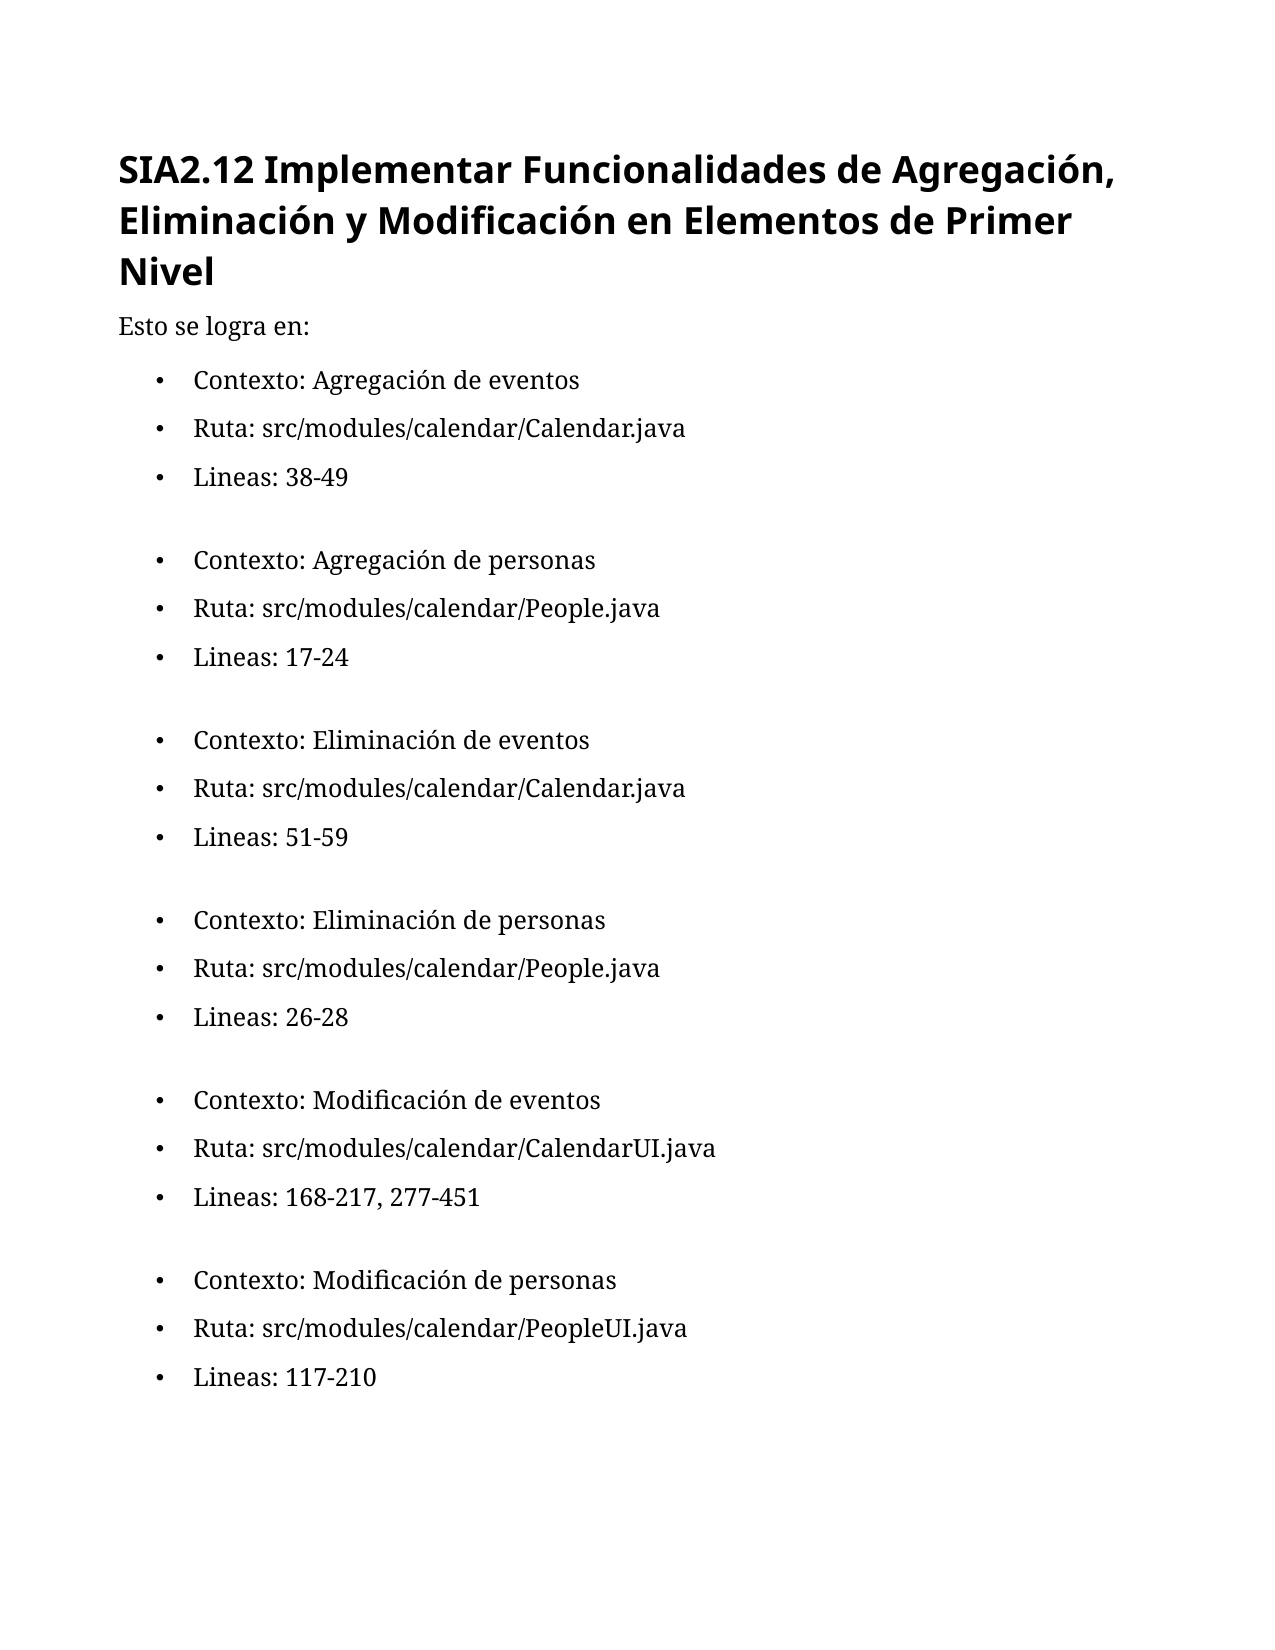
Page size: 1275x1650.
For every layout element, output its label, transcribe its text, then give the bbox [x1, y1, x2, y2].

list Ruta: src/modules/calendar/People.java [156, 951, 1157, 985]
list Ruta: src/modules/calendar/People.java [156, 591, 1157, 625]
text Esto se logra en: [118, 309, 1157, 343]
subtitle SIA2.12 Implementar Funcionalidades de Agregación, Eliminación y Modificación en Elementos de Primer Nivel [118, 143, 1157, 296]
list Ruta: src/modules/calendar/PeopleUI.java [156, 1311, 1157, 1345]
list Lineas: 38-49 [156, 460, 1157, 494]
list Ruta: src/modules/calendar/CalendarUI.java [156, 1131, 1157, 1165]
list Lineas: 17-24 [156, 640, 1157, 674]
list Contexto: Agregación de personas [156, 542, 1157, 577]
list Contexto: Eliminación de personas [156, 902, 1157, 937]
list Contexto: Modificación de personas [156, 1262, 1157, 1297]
list Lineas: 168-217, 277-451 [156, 1180, 1157, 1214]
list Contexto: Eliminación de eventos [156, 722, 1157, 757]
list Ruta: src/modules/calendar/Calendar.java [156, 771, 1157, 805]
list Lineas: 117-210 [156, 1360, 1157, 1394]
list Lineas: 26-28 [156, 1000, 1157, 1034]
list Contexto: Modificación de eventos [156, 1082, 1157, 1117]
list Contexto: Agregación de eventos [156, 362, 1157, 397]
list Lineas: 51-59 [156, 820, 1157, 854]
list Ruta: src/modules/calendar/Calendar.java [156, 411, 1157, 445]
